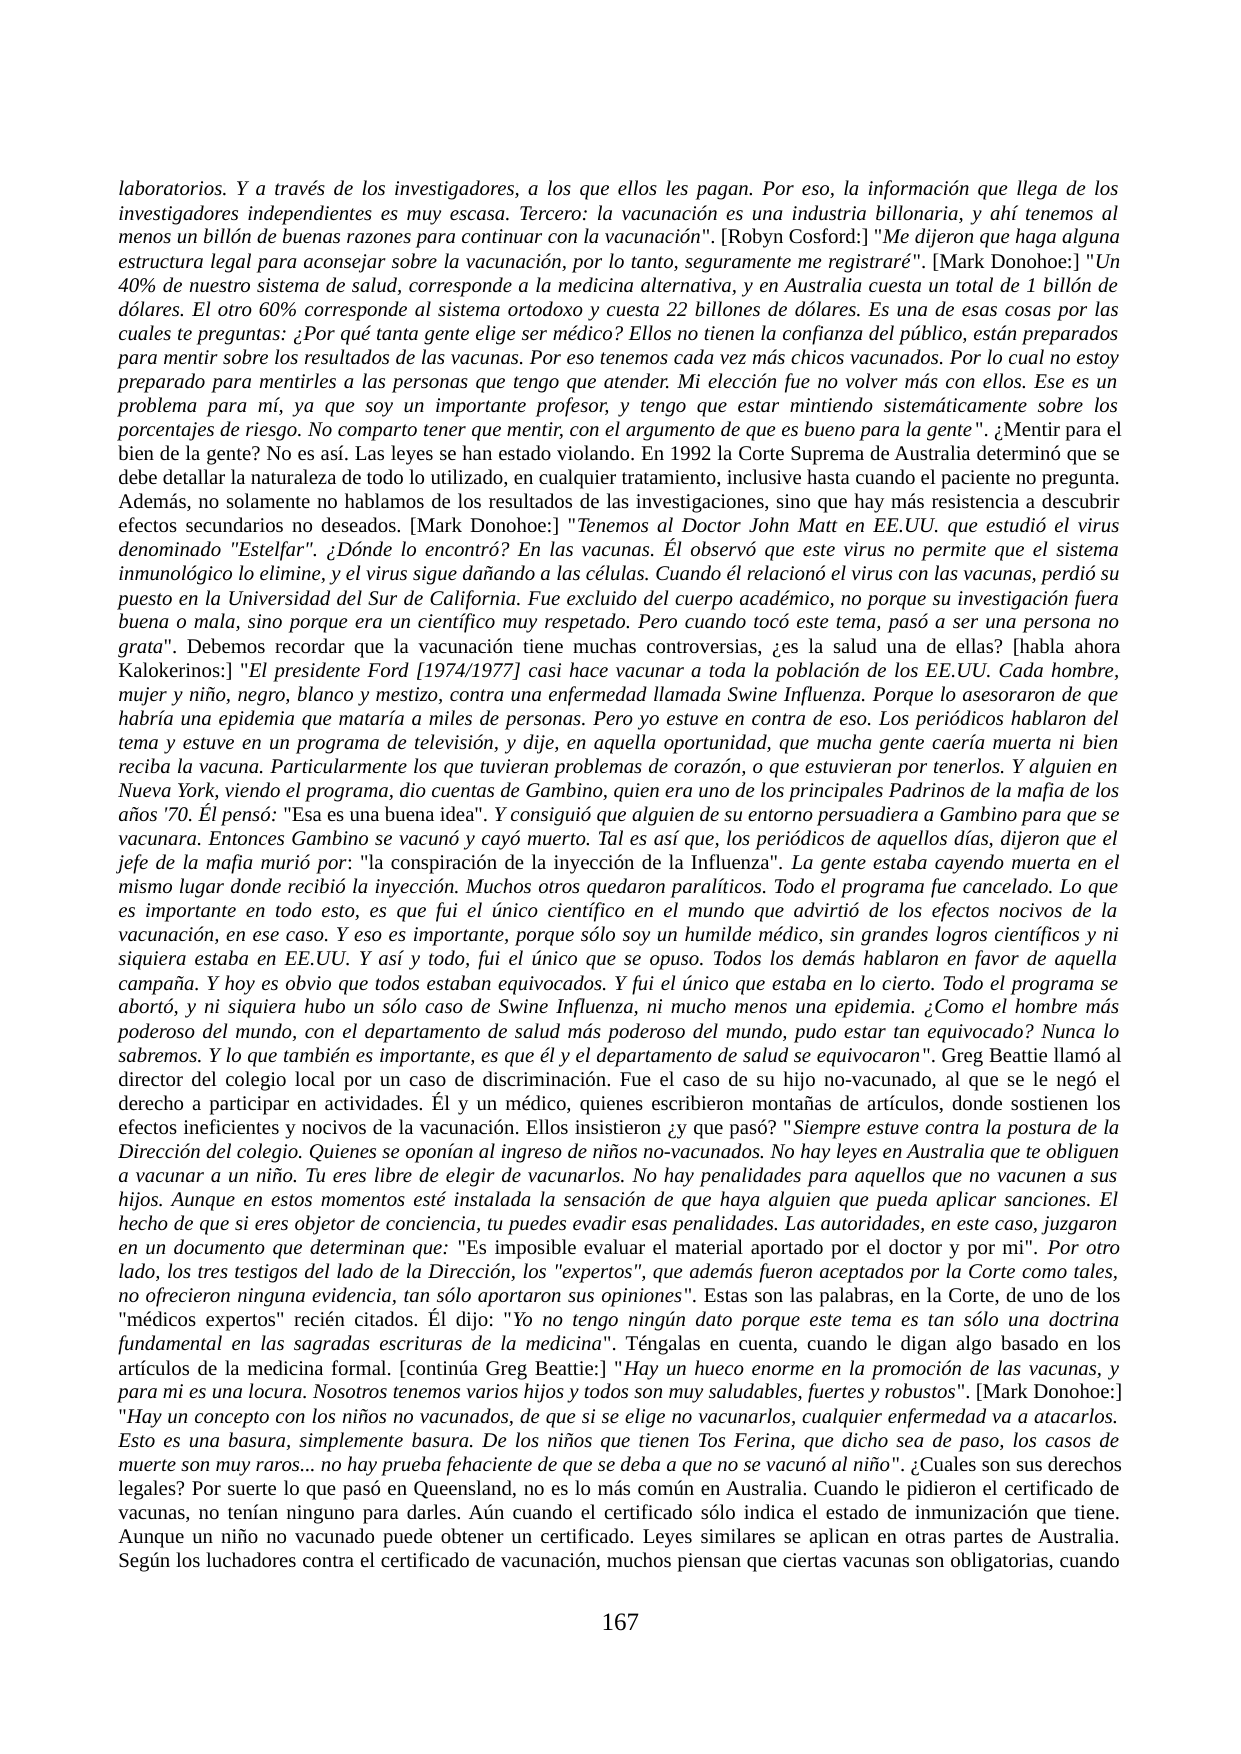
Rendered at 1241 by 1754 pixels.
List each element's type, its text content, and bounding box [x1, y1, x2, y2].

text laboratorios. Y a través de los investigadores, a los que ellos les pagan. Por eso, la información que llega de los investigadores independientes es muy escasa. Tercero: la vacunación es una industria billonaria, y ahí tenemos al menos un billón de buenas razones para continuar con la vacunación". [Robyn Cosford:] "Me dijeron que haga alguna estructura legal para aconsejar sobre la vacunación, por lo tanto, seguramente me registraré". [Mark Donohoe:] "Un 40% de nuestro sistema de salud, corresponde a la medicina alternativa, y en Australia cuesta un total de 1 billón de dólares. El otro 60% corresponde al sistema ortodoxo y cuesta 22 billones de dólares. Es una de esas cosas por las cuales te preguntas: ¿Por qué tanta gente elige ser médico? Ellos no tienen la confianza del público, están preparados para mentir sobre los resultados de las vacunas. Por eso tenemos cada vez más chicos vacunados. Por lo cual no estoy preparado para mentirles a las personas que tengo que atender. Mi elección fue no volver más con ellos. Ese es un problema para mí, ya que soy un importante profesor, y tengo que estar mintiendo sistemáticamente sobre los porcentajes de riesgo. No comparto tener que mentir, con el argumento de que es bueno para la gente". ¿Mentir para el bien de la gente? No es así. Las leyes se han estado violando. En 1992 la Corte Suprema de Australia determinó que se debe detallar la naturaleza de todo lo utilizado, en cualquier tratamiento, inclusive hasta cuando el paciente no pregunta. Además, no solamente no hablamos de los resultados de las investigaciones, sino que hay más resistencia a descubrir efectos secundarios no deseados. [Mark Donohoe:] "Tenemos al Doctor John Matt en EE.UU. que estudió el virus denominado "Estelfar". ¿Dónde lo encontró? En las vacunas. Él observó que este virus no permite que el sistema inmunológico lo elimine, y el virus sigue dañando a las células. Cuando él relacionó el virus con las vacunas, perdió su puesto en la Universidad del Sur de California. Fue excluido del cuerpo académico, no porque su investigación fuera buena o mala, sino porque era un científico muy respetado. Pero cuando tocó este tema, pasó a ser una persona no grata". Debemos recordar que la vacunación tiene muchas controversias, ¿es la salud una de ellas? [habla ahora Kalokerinos:] "El presidente Ford [1974/1977] casi hace vacunar a toda la población de los EE.UU. Cada hombre, mujer y niño, negro, blanco y mestizo, contra una enfermedad llamada Swine Influenza. Porque lo asesoraron de que habría una epidemia que mataría a miles de personas. Pero yo estuve en contra de eso. Los periódicos hablaron del tema y estuve en un programa de televisión, y dije, en aquella oportunidad, que mucha gente caería muerta ni bien reciba la vacuna. Particularmente los que tuvieran problemas de corazón, o que estuvieran por tenerlos. Y alguien en Nueva York, viendo el programa, dio cuentas de Gambino, quien era uno de los principales Padrinos de la mafia de los años '70. Él pensó: "Esa es una buena idea". Y consiguió que alguien de su entorno persuadiera a Gambino para que se vacunara. Entonces Gambino se vacunó y cayó muerto. Tal es así que, los periódicos de aquellos días, dijeron que el jefe de la mafia murió por: "la conspiración de la inyección de la Influenza". La gente estaba cayendo muerta en el mismo lugar donde recibió la inyección. Muchos otros quedaron paralíticos. Todo el programa fue cancelado. Lo que es importante en todo esto, es que fui el único científico en el mundo que advirtió de los efectos nocivos de la vacunación, en ese caso. Y eso es importante, porque sólo soy un humilde médico, sin grandes logros científicos y ni siquiera estaba en EE.UU. Y así y todo, fui el único que se opuso. Todos los demás hablaron en favor de aquella campaña. Y hoy es obvio que todos estaban equivocados. Y fui el único que estaba en lo cierto. Todo el programa se abortó, y ni siquiera hubo un sólo caso de Swine Influenza, ni mucho menos una epidemia. ¿Como el hombre más poderoso del mundo, con el departamento de salud más poderoso del mundo, pudo estar tan equivocado? Nunca lo sabremos. Y lo que también es importante, es que él y el departamento de salud se equivocaron". Greg Beattie llamó al director del colegio local por un caso de discriminación. Fue el caso de su hijo no-vacunado, al que se le negó el derecho a participar en actividades. Él y un médico, quienes escribieron montañas de artículos, donde sostienen los efectos ineficientes y nocivos de la vacunación. Ellos insistieron ¿y que pasó? "Siempre estuve contra la postura de la Dirección del colegio. Quienes se oponían al ingreso de niños no-vacunados. No hay leyes en Australia que te obliguen a vacunar a un niño. Tu eres libre de elegir de vacunarlos. No hay penalidades para aquellos que no vacunen a sus hijos. Aunque en estos momentos esté instalada la sensación de que haya alguien que pueda aplicar sanciones. El hecho de que si eres objetor de conciencia, tu puedes evadir esas penalidades. Las autoridades, en este caso, juzgaron en un documento que determinan que: "Es imposible evaluar el material aportado por el doctor y por mi". Por otro lado, los tres testigos del lado de la Dirección, los "expertos", que además fueron aceptados por la Corte como tales, no ofrecieron ninguna evidencia, tan sólo aportaron sus opiniones". Estas son las palabras, en la Corte, de uno de los "médicos expertos" recién citados. Él dijo: "Yo no tengo ningún dato porque este tema es tan sólo una doctrina fundamental en las sagradas escrituras de la medicina". Téngalas en cuenta, cuando le digan algo basado en los artículos de la medicina formal. [continúa Greg Beattie:] "Hay un hueco enorme en la promoción de las vacunas, y para mi es una locura. Nosotros tenemos varios hijos y todos son muy saludables, fuertes y robustos". [Mark Donohoe:] "Hay un concepto con los niños no vacunados, de que si se elige no vacunarlos, cualquier enfermedad va a atacarlos. Esto es una basura, simplemente basura. De los niños que tienen Tos Ferina, que dicho sea de paso, los casos de muerte son muy raros... no hay prueba fehaciente de que se deba a que no se vacunó al niño". ¿Cuales son sus derechos legales? Por suerte lo que pasó en Queensland, no es lo más común en Australia. Cuando le pidieron el certificado de vacunas, no tenían ninguno para darles. Aún cuando el certificado sólo indica el estado de inmunización que tiene. Aunque un niño no vacunado puede obtener un certificado. Leyes similares se aplican en otras partes de Australia. Según los luchadores contra el certificado de vacunación, muchos piensan que ciertas vacunas son obligatorias, cuando [118, 176, 1122, 1572]
